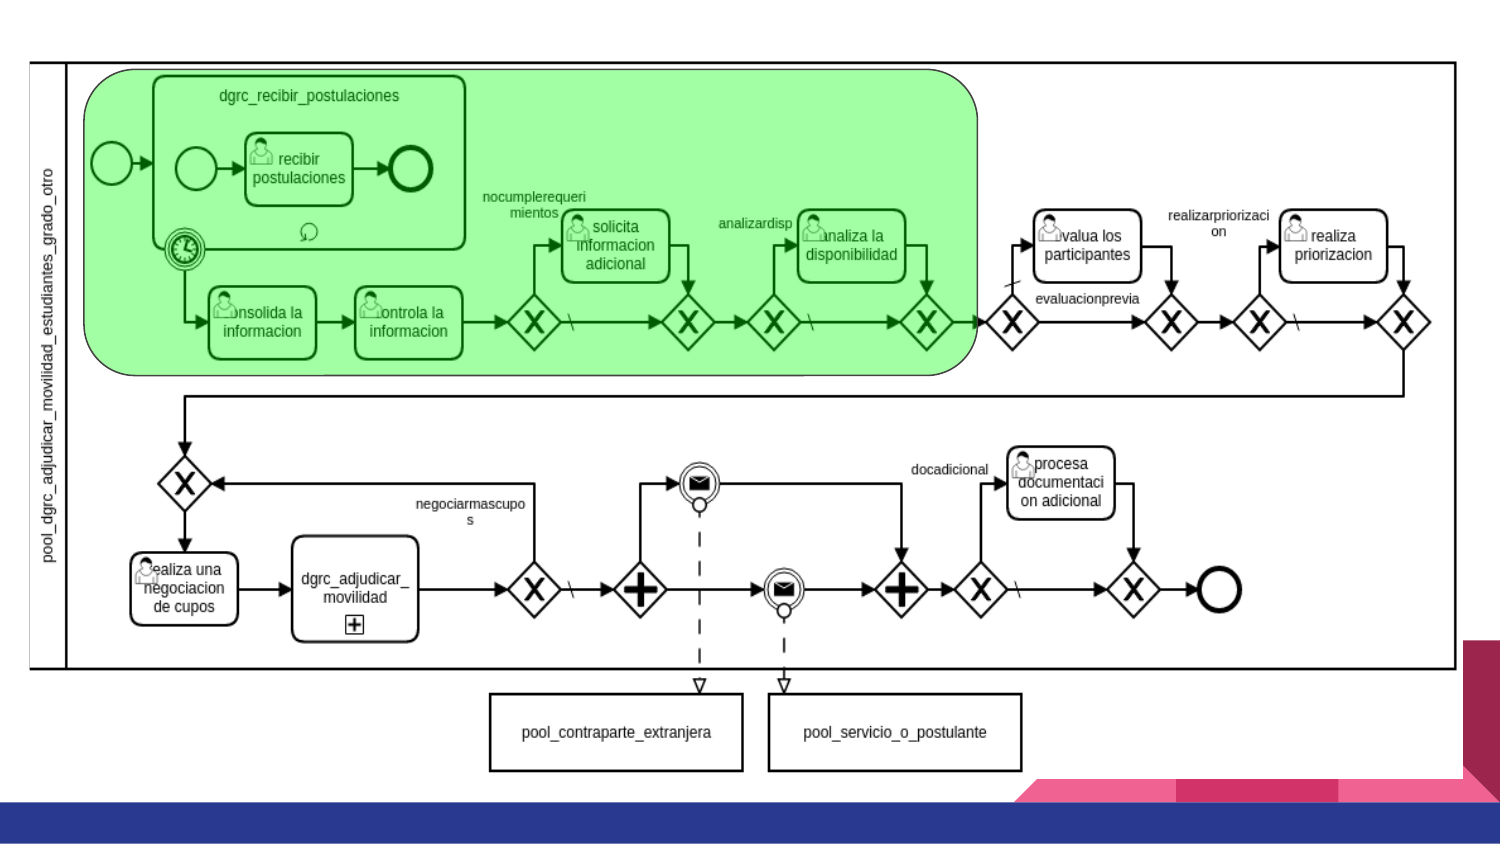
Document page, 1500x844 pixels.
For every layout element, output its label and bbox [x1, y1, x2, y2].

text_box [83, 69, 978, 376]
picture [29, 55, 1471, 789]
